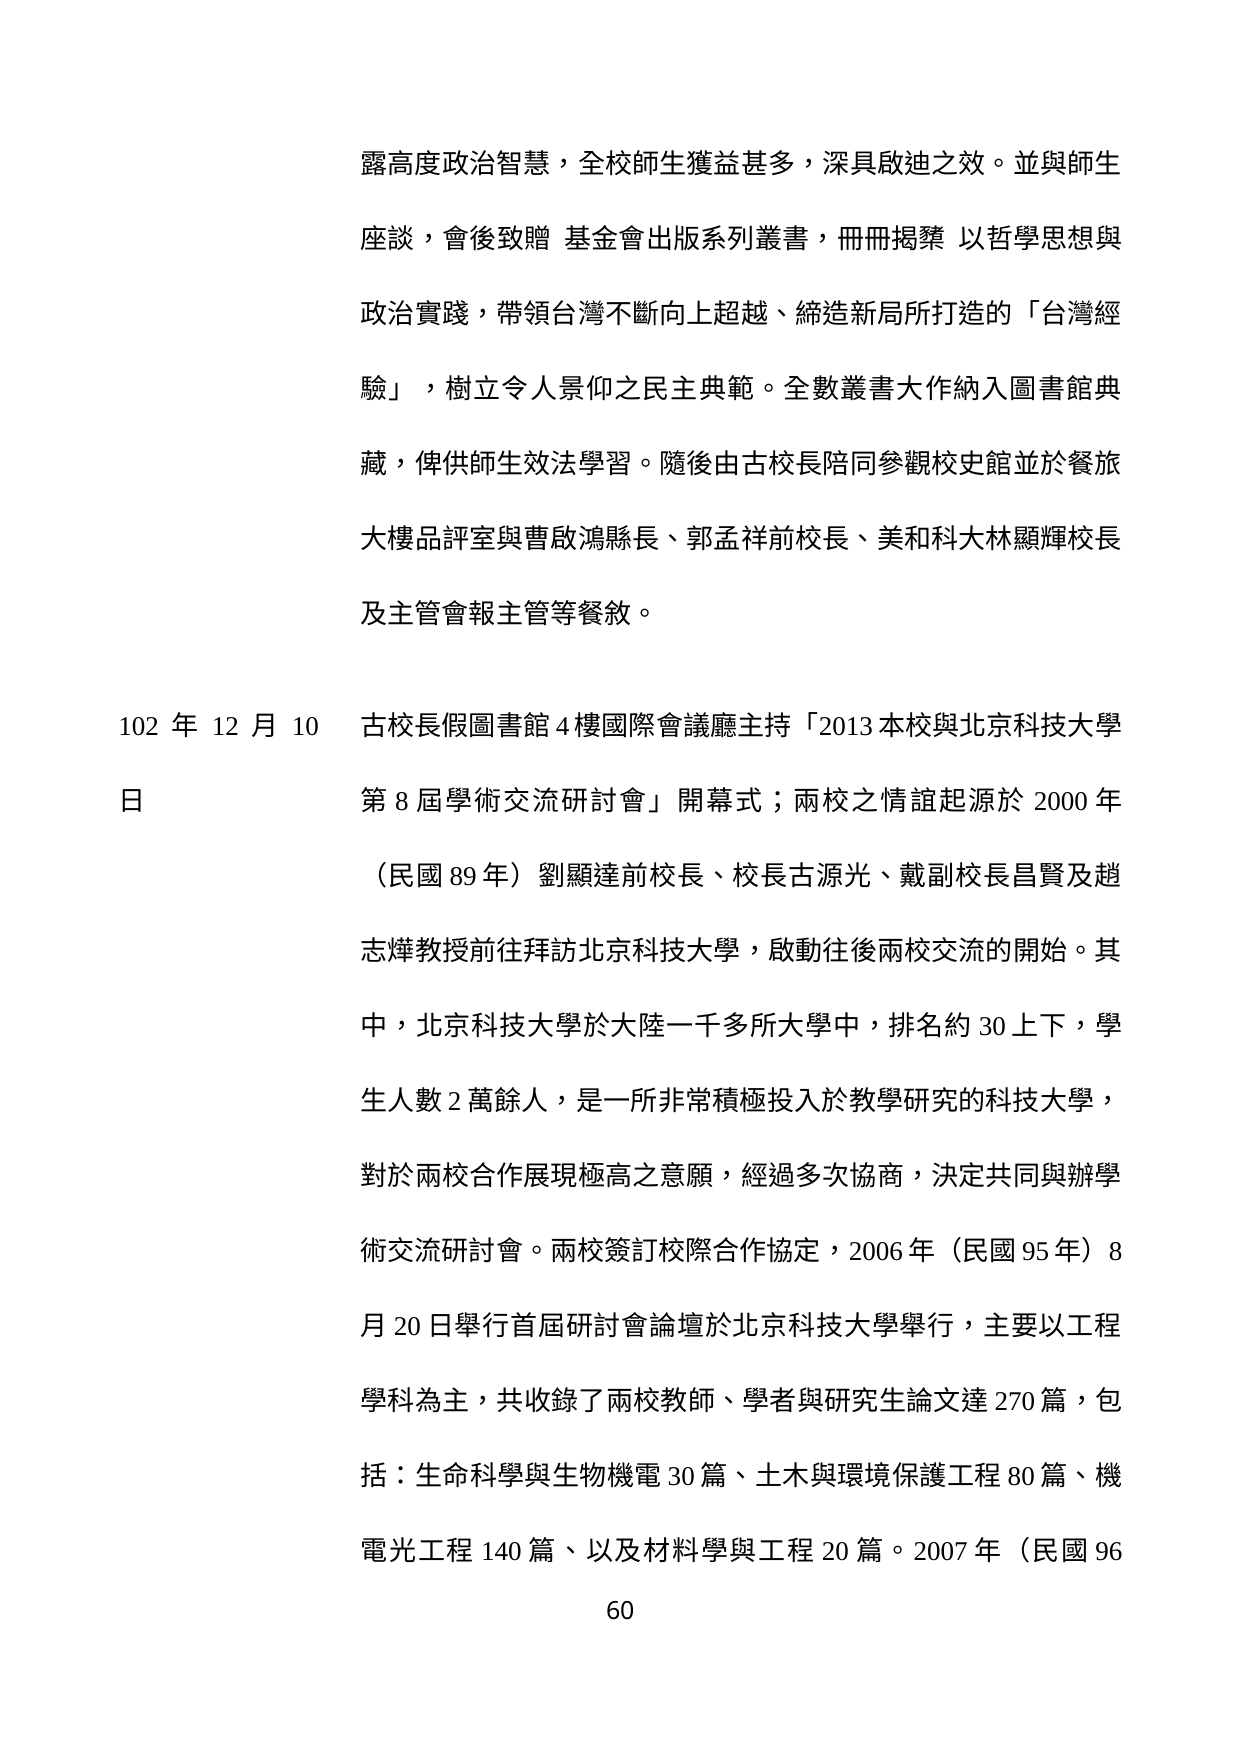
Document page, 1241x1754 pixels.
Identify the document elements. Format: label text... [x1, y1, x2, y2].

table_cell 露高度政治智慧，全校師生獲益甚多，深具啟迪之效。並與師生座談，會後致贈 基金會出版系列叢書，冊冊揭櫫 以哲學思想與政治實踐，帶領台灣不斷向上超越、締造新局所打造的「台灣經驗」，樹立令人景仰之民主典範。全數叢書大作納入圖書館典藏，俾供師生效法學習。隨後由古校長陪同參觀校史館並於餐旅大樓品評室與曹啟鴻縣長、郭孟祥前校長、美和科大林顯輝校長及主管會報主管等餐敘。 [358, 124, 1125, 687]
table_cell [115, 124, 322, 687]
table_cell [322, 124, 357, 687]
table_cell 102年12月10日 [115, 687, 322, 1587]
table_cell 古校長假圖書館4樓國際會議廳主持「2013本校與北京科技大學第8屆學術交流研討會」開幕式；兩校之情誼起源於2000年（民國89年）劉顯達前校長、校長古源光、戴副校長昌賢及趙志燁教授前往拜訪北京科技大學，啟動往後兩校交流的開始。其中，北京科技大學於大陸一千多所大學中，排名約30上下，學生人數2萬餘人，是一所非常積極投入於教學研究的科技大學，對於兩校合作展現極高之意願，經過多次協商，決定共同與辦學術交流研討會。兩校簽訂校際合作協定，2006年（民國95年）8月20日舉行首屆研討會論壇於北京科技大學舉行，主要以工程學科為主，共收錄了兩校教師、學者與研究生論文達270篇，包括：生命科學與生物機電30篇、土木與環境保護工程80篇、機電光工程140篇、以及材料學與工程20篇。2007年（民國96 [358, 687, 1125, 1587]
table_cell [322, 687, 357, 1587]
